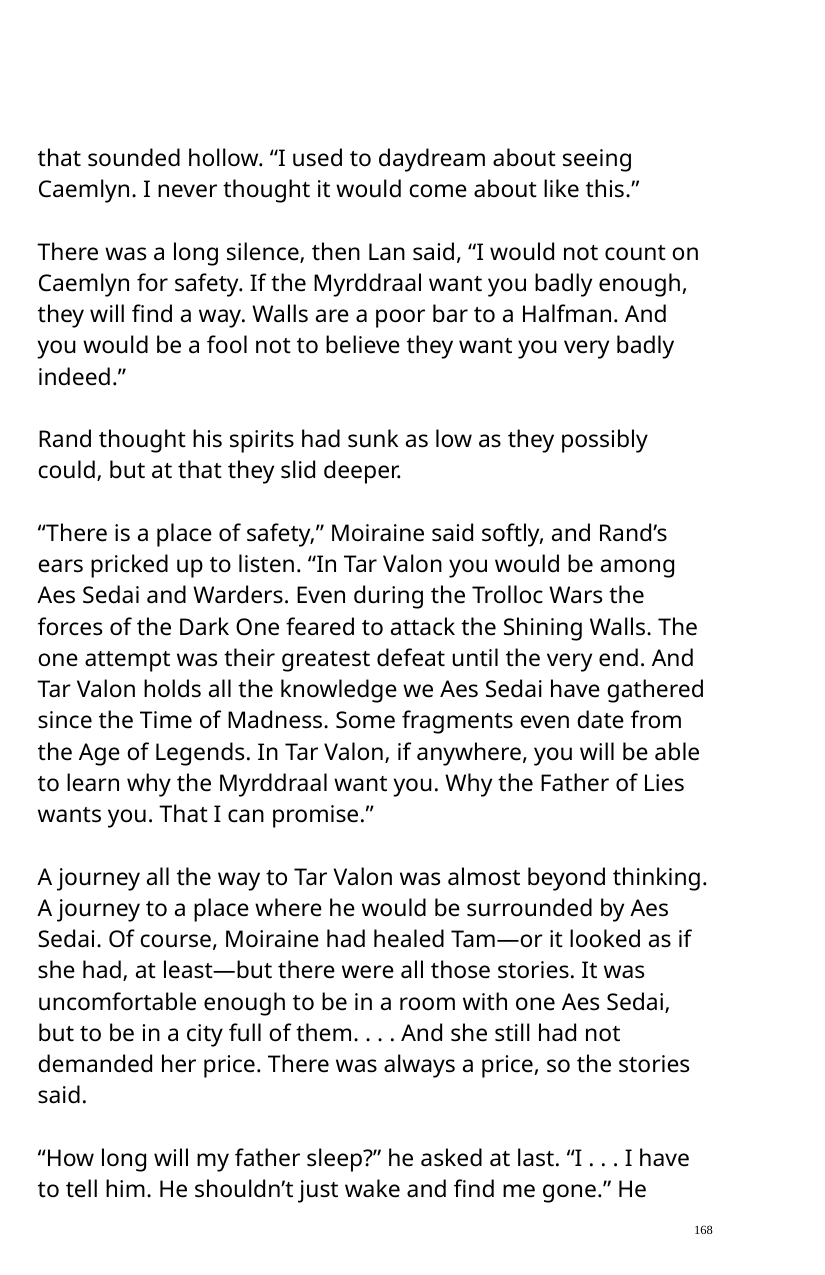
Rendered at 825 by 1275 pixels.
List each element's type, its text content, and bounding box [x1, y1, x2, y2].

text “How long will my father sleep?” he asked at last. “I . . . I have to tell him. He shouldn’t just wake and find me gone.” He [37, 1142, 712, 1204]
text A journey all the way to Tar Valon was almost beyond thinking. A journey to a place where he would be surrounded by Aes Sedai. Of course, Moiraine had healed Tam—or it looked as if she had, at least—but there were all those stories. It was uncomfortable enough to be in a room with one Aes Sedai, but to be in a city full of them. . . . And she still had not demanded her price. There was always a price, so the stories said. [37, 861, 712, 1111]
text Rand thought his spirits had sunk as low as they possibly could, but at that they slid deeper. [37, 423, 712, 486]
text that sounded hollow. “I used to daydream about seeing Caemlyn. I never thought it would come about like this.” [37, 142, 712, 204]
text There was a long silence, then Lan said, “I would not count on Caemlyn for safety. If the Myrddraal want you badly enough, they will find a way. Walls are a poor bar to a Halfman. And you would be a fool not to believe they want you very badly indeed.” [37, 236, 712, 392]
text “There is a place of safety,” Moiraine said softly, and Rand’s ears pricked up to listen. “In Tar Valon you would be among Aes Sedai and Warders. Even during the Trolloc Wars the forces of the Dark One feared to attack the Shining Walls. The one attempt was their greatest defeat until the very end. And Tar Valon holds all the knowledge we Aes Sedai have gathered since the Time of Madness. Some fragments even date from the Age of Legends. In Tar Valon, if anywhere, you will be able to learn why the Myrddraal want you. Why the Father of Lies wants you. That I can promise.” [37, 517, 712, 829]
